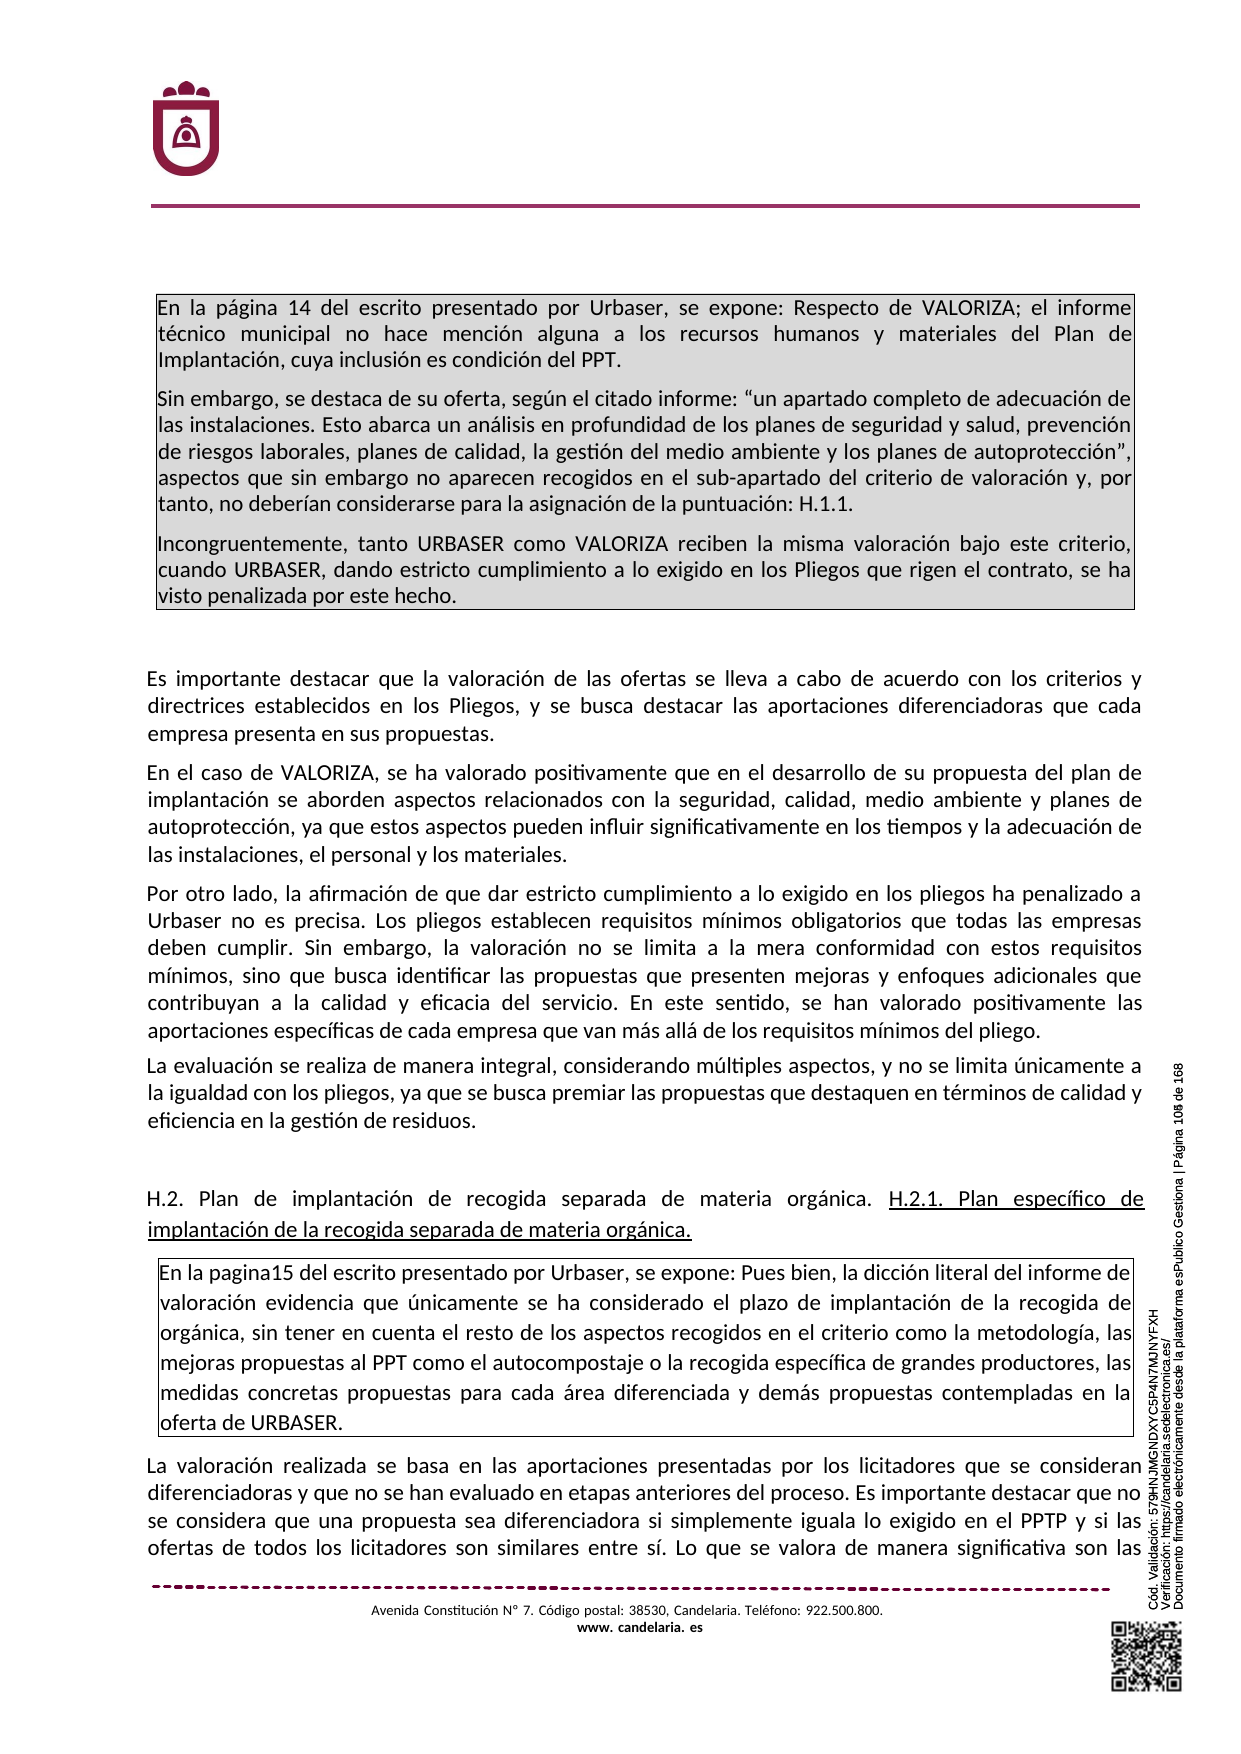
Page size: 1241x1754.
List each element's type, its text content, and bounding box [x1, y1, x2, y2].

text La valoración realizada se basa en las aportaciones presentadas por los licitadores que se consideran diferenciadoras y que no se han evaluado en etapas anteriores del proceso. Es importante destacar que no se considera que una propuesta sea diferenciadora si simplemente iguala lo exigido en el PPTP y si las ofertas de todos los licitadores son similares entre sí. Lo que se valora de manera significativa son las [146, 1451, 1144, 1561]
text Por otro lado, la afirmación de que dar estricto cumplimiento a lo exigido en los pliegos ha penalizado a Urbaser no es precisa. Los pliegos establecen requisitos mínimos obligatorios que todas las empresas deben cumplir. Sin embargo, la valoración no se limita a la mera conformidad con estos requisitos mínimos, sino que busca identificar las propuestas que presenten mejoras y enfoques adicionales que contribuyan a la calidad y eficacia del servicio. En este sentido, se han valorado positivamente las aportaciones específicas de cada empresa que van más allá de los requisitos mínimos del pliego. [146, 879, 1144, 1044]
text Incongruentemente, tanto URBASER como VALORIZA reciben la misma valoración bajo este criterio, cuando URBASER, dando estricto cumplimiento a lo exigido en los Pliegos que rigen el contrato, se ha visto penalizada por este hecho. [157, 529, 1134, 609]
text En la pagina15 del escrito presentado por Urbaser, se expone: Pues bien, la dicción literal del informe de valoración evidencia que únicamente se ha considerado el plazo de implantación de la recogida de orgánica, sin tener en cuenta el resto de los aspectos recogidos en el criterio como la metodología, las mejoras propuestas al PPT como el autocompostaje o la recogida específica de grandes productores, las medidas concretas propuestas para cada área diferenciada y demás propuestas contempladas en la oferta de URBASER. [159, 1259, 1133, 1436]
text H.2. Plan de implantación de recogida separada de materia orgánica. H.2.1. Plan específico de implantación de la recogida separada de materia orgánica. [146, 1184, 1144, 1243]
text La evaluación se realiza de manera integral, considerando múltiples aspectos, y no se limita únicamente a la igualdad con los pliegos, ya que se busca premiar las propuestas que destaquen en términos de calidad y eficiencia en la gestión de residuos. [146, 1052, 1144, 1134]
text En el caso de VALORIZA, se ha valorado positivamente que en el desarrollo de su propuesta del plan de implantación se aborden aspectos relacionados con la seguridad, calidad, medio ambiente y planes de autoprotección, ya que estos aspectos pueden influir significativamente en los tiempos y la adecuación de las instalaciones, el personal y los materiales. [146, 758, 1144, 868]
text En la página 14 del escrito presentado por Urbaser, se expone: Respecto de VALORIZA; el informe técnico municipal no hace mención alguna a los recursos humanos y materiales del Plan de Implantación, cuya inclusión es condición del PPT. [157, 295, 1134, 373]
text Es importante destacar que la valoración de las ofertas se lleva a cabo de acuerdo con los criterios y directrices establecidos en los Pliegos, y se busca destacar las aportaciones diferenciadoras que cada empresa presenta en sus propuestas. [146, 664, 1144, 747]
text Sin embargo, se destaca de su oferta, según el citado informe: “un apartado completo de adecuación de las instalaciones. Esto abarca un análisis en profundidad de los planes de seguridad y salud, prevención de riesgos laborales, planes de calidad, la gestión del medio ambiente y los planes de autoprotección”, aspectos que sin embargo no aparecen recogidos en el sub-apartado del criterio de valoración y, por tanto, no deberían considerarse para la asignación de la puntuación: H.1.1. [157, 385, 1134, 518]
